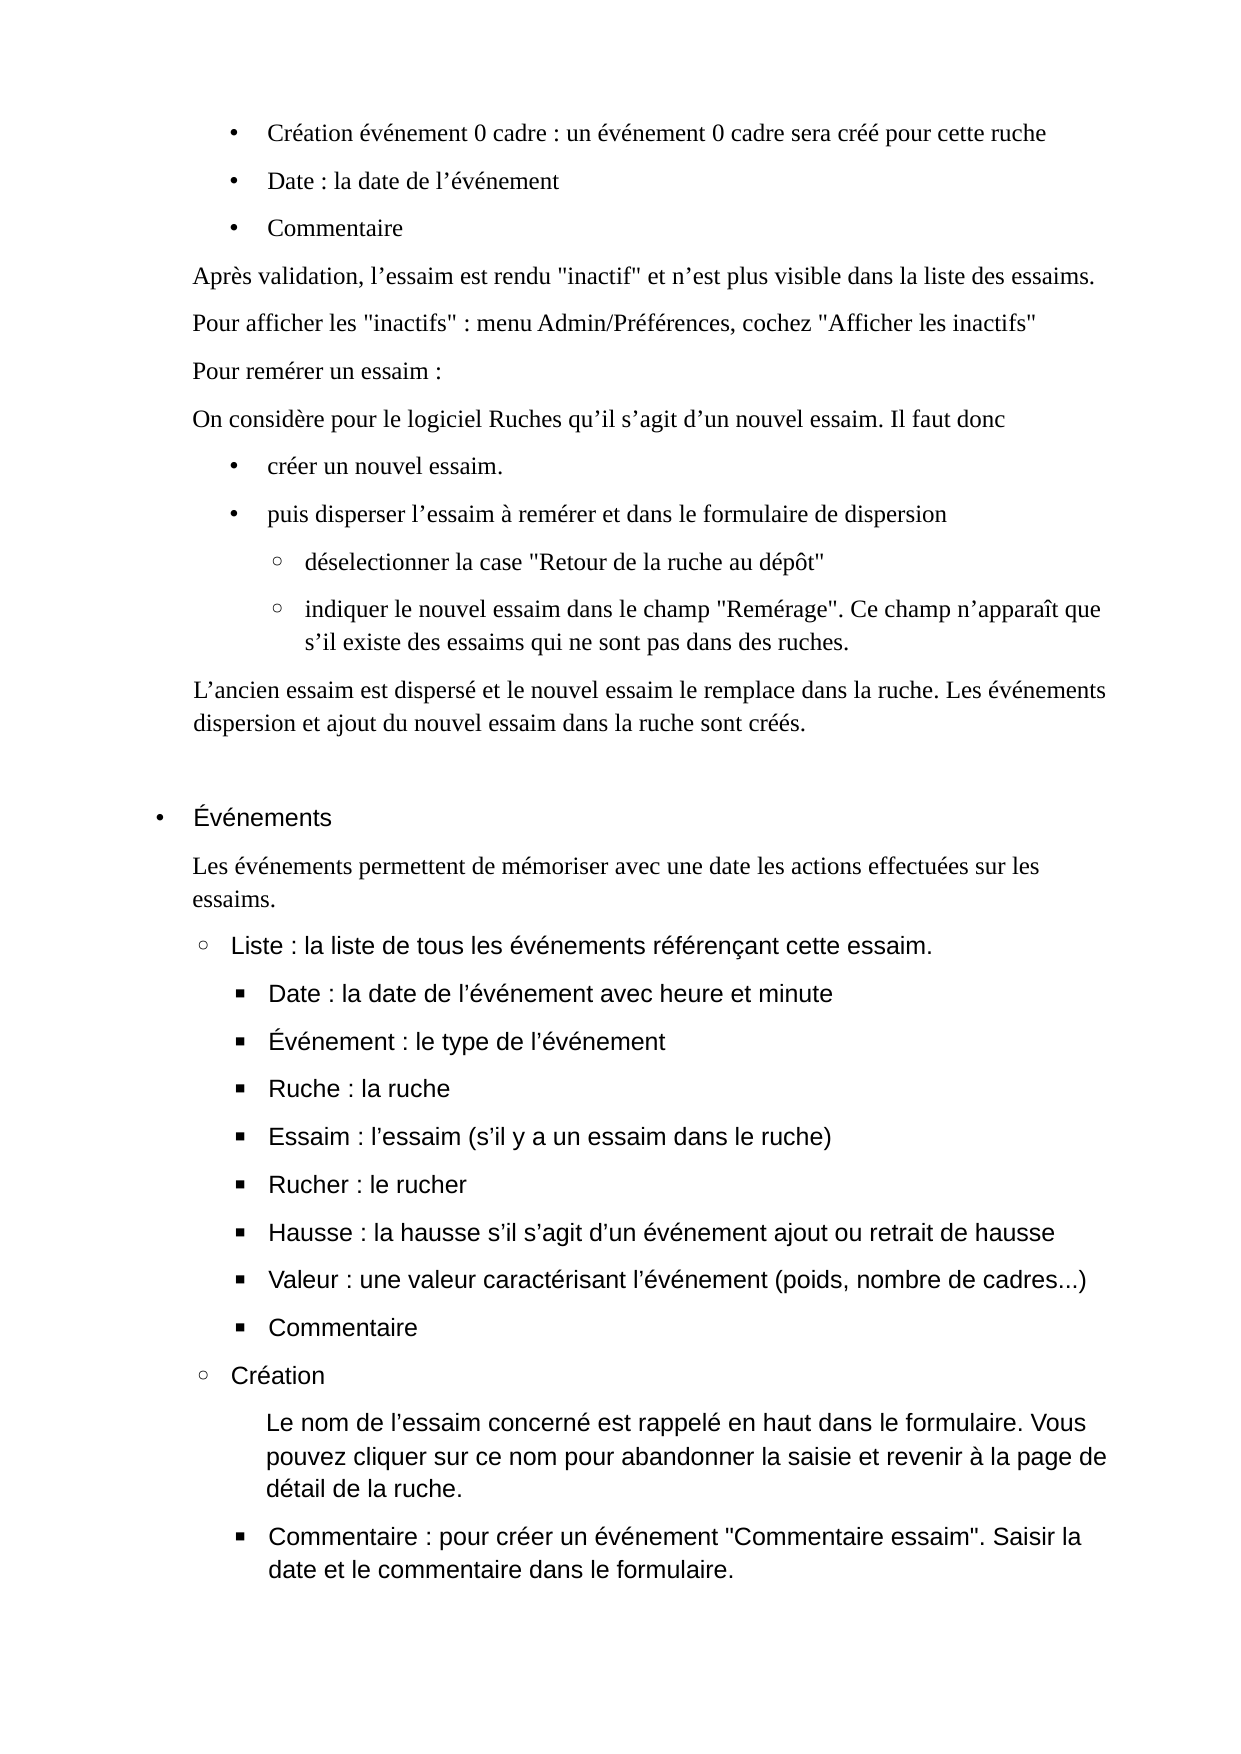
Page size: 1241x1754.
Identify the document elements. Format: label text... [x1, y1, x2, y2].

list Date : la date de l’événement [229, 166, 1122, 194]
list Commentaire [231, 1313, 1122, 1342]
text L’ancien essaim est dispersé et le nouvel essaim le remplace dans la ruche. Les événements dispersion et ajout du nouvel essaim dans la ruche sont créés. [193, 675, 1122, 737]
list créer un nouvel essaim. [229, 451, 1122, 480]
list Événements [156, 803, 1122, 832]
list Création [193, 1361, 1122, 1389]
list Date : la date de l’événement avec heure et minute [231, 979, 1122, 1008]
list Rucher : le rucher [231, 1170, 1122, 1199]
text Les événements permettent de mémoriser avec une date les actions effectuées sur les essaims. [192, 851, 1122, 912]
list Événement : le type de l’événement [231, 1027, 1122, 1056]
list Hausse : la hausse s’il s’agit d’un événement ajout ou retrait de hausse [231, 1218, 1122, 1246]
list Liste : la liste de tous les événements référençant cette essaim. [193, 931, 1122, 960]
text Le nom de l’essaim concerné est rappelé en haut dans le formulaire. Vous pouvez cliquer sur ce nom pour abandonner la saisie et revenir à la page de détail de la ruche. [266, 1408, 1122, 1503]
text On considère pour le logiciel Ruches qu’il s’agit d’un nouvel essaim. Il faut donc [192, 404, 1122, 432]
list déselectionner la case "Retour de la ruche au dépôt" [267, 547, 1122, 575]
list Commentaire : pour créer un événement "Commentaire essaim". Saisir la date et le commentaire dans le formulaire. [231, 1522, 1122, 1584]
list indiquer le nouvel essaim dans le champ "Remérage". Ce champ n’apparaît que s’il existe des essaims qui ne sont pas dans des ruches. [267, 594, 1122, 656]
text Pour afficher les "inactifs" : menu Admin/Préférences, cochez "Afficher les inactifs" [192, 308, 1122, 337]
list Valeur : une valeur caractérisant l’événement (poids, nombre de cadres...) [231, 1265, 1122, 1294]
list Création événement 0 cadre : un événement 0 cadre sera créé pour cette ruche [229, 118, 1122, 147]
list puis disperser l’essaim à remérer et dans le formulaire de dispersion [229, 499, 1122, 528]
text Après validation, l’essaim est rendu "inactif" et n’est plus visible dans la liste des essaims. [192, 261, 1122, 290]
list Commentaire [229, 213, 1122, 242]
text Pour remérer un essaim : [192, 356, 1122, 385]
list Essaim : l’essaim (s’il y a un essaim dans le ruche) [231, 1122, 1122, 1151]
list Ruche : la ruche [231, 1074, 1122, 1103]
